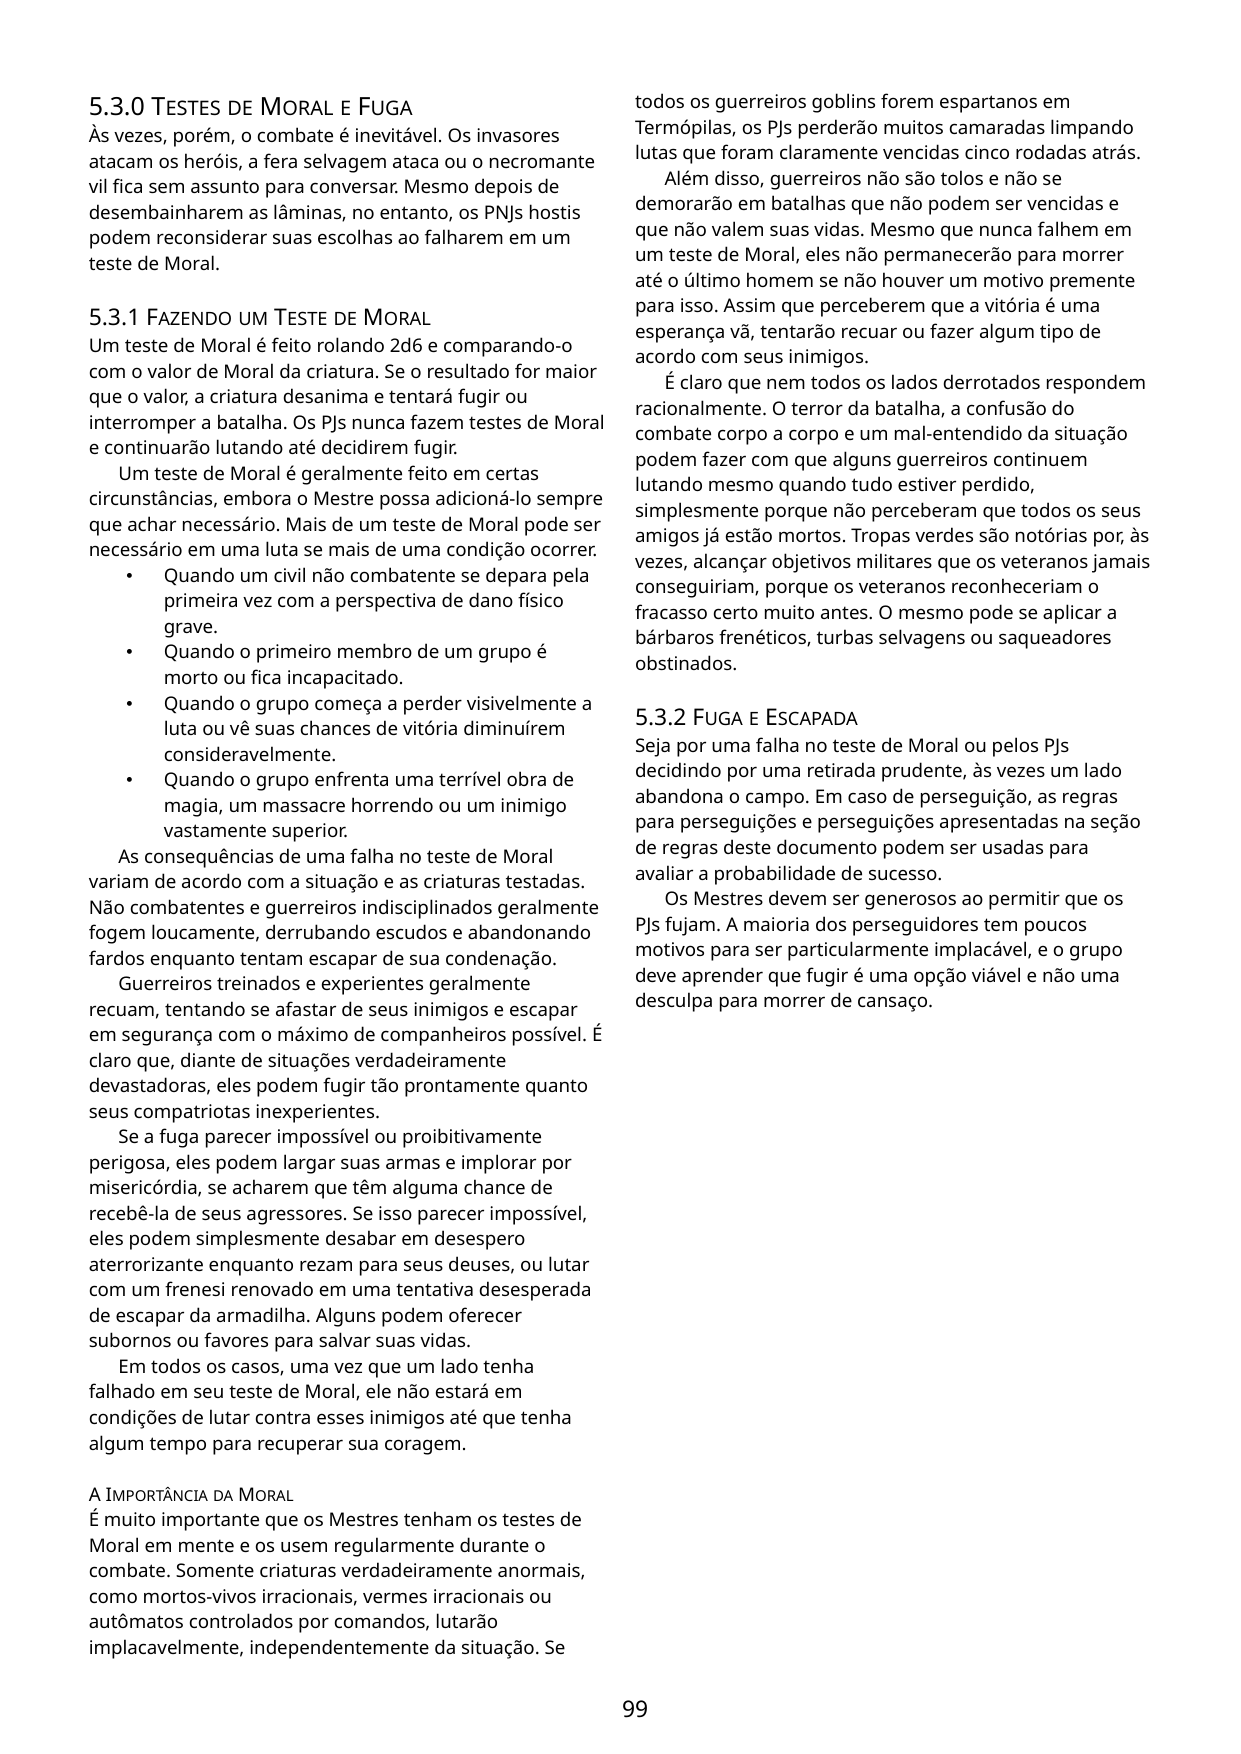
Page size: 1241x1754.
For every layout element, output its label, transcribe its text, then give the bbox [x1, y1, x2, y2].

subtitle 5.3.1 Fazendo um Teste de Moral [88, 301, 605, 332]
text Seja por uma falha no teste de Moral ou pelos PJs decidindo por uma retirada prudente, às vezes um lado abandona o campo. Em caso de perseguição, as regras para perseguições e perseguições apresentadas na seção de regras deste documento podem ser usadas para avaliar a probabilidade de sucesso. [635, 732, 1152, 885]
subtitle 5.3.2 Fuga e Escapada [635, 701, 1152, 732]
text A Importância da Moral [88, 1481, 605, 1506]
text Um teste de Moral é feito rolando 2d6 e comparando-o com o valor de Moral da criatura. Se o resultado for maior que o valor, a criatura desanima e tentará fugir ou interromper a batalha. Os PJs nunca fazem testes de Moral e continuarão lutando até decidirem fugir. [88, 332, 605, 460]
text Em todos os casos, uma vez que um lado tenha falhado em seu teste de Moral, ele não estará em condições de lutar contra esses inimigos até que tenha algum tempo para recuperar sua coragem. [88, 1353, 605, 1455]
text Às vezes, porém, o combate é inevitável. Os invasores atacam os heróis, a fera selvagem ataca ou o necromante vil fica sem assunto para conversar. Mesmo depois de desembainharem as lâminas, no entanto, os PNJs hostis podem reconsiderar suas escolhas ao falharem em um teste de Moral. [88, 123, 605, 276]
text Se a fuga parecer impossível ou proibitivamente perigosa, eles podem largar suas armas e implorar por misericórdia, se acharem que têm alguma chance de recebê-la de seus agressores. Se isso parecer impossível, eles podem simplesmente desabar em desespero aterrorizante enquanto rezam para seus deuses, ou lutar com um frenesi renovado em uma tentativa desesperada de escapar da armadilha. Alguns podem oferecer subornos ou favores para salvar suas vidas. [88, 1124, 605, 1353]
list Quando um civil não combatente se depara pela primeira vez com a perspectiva de dano físico grave. [126, 562, 605, 639]
list Quando o grupo começa a perder visivelmente a luta ou vê suas chances de vitória diminuírem consideravelmente. [126, 690, 605, 766]
text As consequências de uma falha no teste de Moral variam de acordo com a situação e as criaturas testadas. Não combatentes e guerreiros indisciplinados geralmente fogem loucamente, derrubando escudos e abandonando fardos enquanto tentam escapar de sua condenação. [88, 843, 605, 971]
text todos os guerreiros goblins forem espartanos em Termópilas, os PJs perderão muitos camaradas limpando lutas que foram claramente vencidas cinco rodadas atrás. [635, 88, 1152, 165]
text Os Mestres devem ser generosos ao permitir que os PJs fujam. A maioria dos perseguidores tem poucos motivos para ser particularmente implacável, e o grupo deve aprender que fugir é uma opção viável e não uma desculpa para morrer de cansaço. [635, 885, 1152, 1013]
text Um teste de Moral é geralmente feito em certas circunstâncias, embora o Mestre possa adicioná-lo sempre que achar necessário. Mais de um teste de Moral pode ser necessário em uma luta se mais de uma condição ocorrer. [88, 460, 605, 562]
subtitle 5.3.0 Testes de Moral e Fuga [88, 88, 605, 123]
text É muito importante que os Mestres tenham os testes de Moral em mente e os usem regularmente durante o combate. Somente criaturas verdadeiramente anormais, como mortos-vivos irracionais, vermes irracionais ou autômatos controlados por comandos, lutarão implacavelmente, independentemente da situação. Se [88, 1506, 605, 1659]
list Quando o primeiro membro de um grupo é morto ou fica incapacitado. [126, 639, 605, 690]
text É claro que nem todos os lados derrotados respondem racionalmente. O terror da batalha, a confusão do combate corpo a corpo e um mal-entendido da situação podem fazer com que alguns guerreiros continuem lutando mesmo quando tudo estiver perdido, simplesmente porque não perceberam que todos os seus amigos já estão mortos. Tropas verdes são notórias por, às vezes, alcançar objetivos militares que os veteranos jamais conseguiriam, porque os veteranos reconheceriam o fracasso certo muito antes. O mesmo pode se aplicar a bárbaros frenéticos, turbas selvagens ou saqueadores obstinados. [635, 369, 1152, 676]
text Além disso, guerreiros não são tolos e não se demorarão em batalhas que não podem ser vencidas e que não valem suas vidas. Mesmo que nunca falhem em um teste de Moral, eles não permanecerão para morrer até o último homem se não houver um motivo premente para isso. Assim que perceberem que a vitória é uma esperança vã, tentarão recuar ou fazer algum tipo de acordo com seus inimigos. [635, 165, 1152, 369]
text Guerreiros treinados e experientes geralmente recuam, tentando se afastar de seus inimigos e escapar em segurança com o máximo de companheiros possível. É claro que, diante de situações verdadeiramente devastadoras, eles podem fugir tão prontamente quanto seus compatriotas inexperientes. [88, 971, 605, 1124]
list Quando o grupo enfrenta uma terrível obra de magia, um massacre horrendo ou um inimigo vastamente superior. [126, 766, 605, 843]
